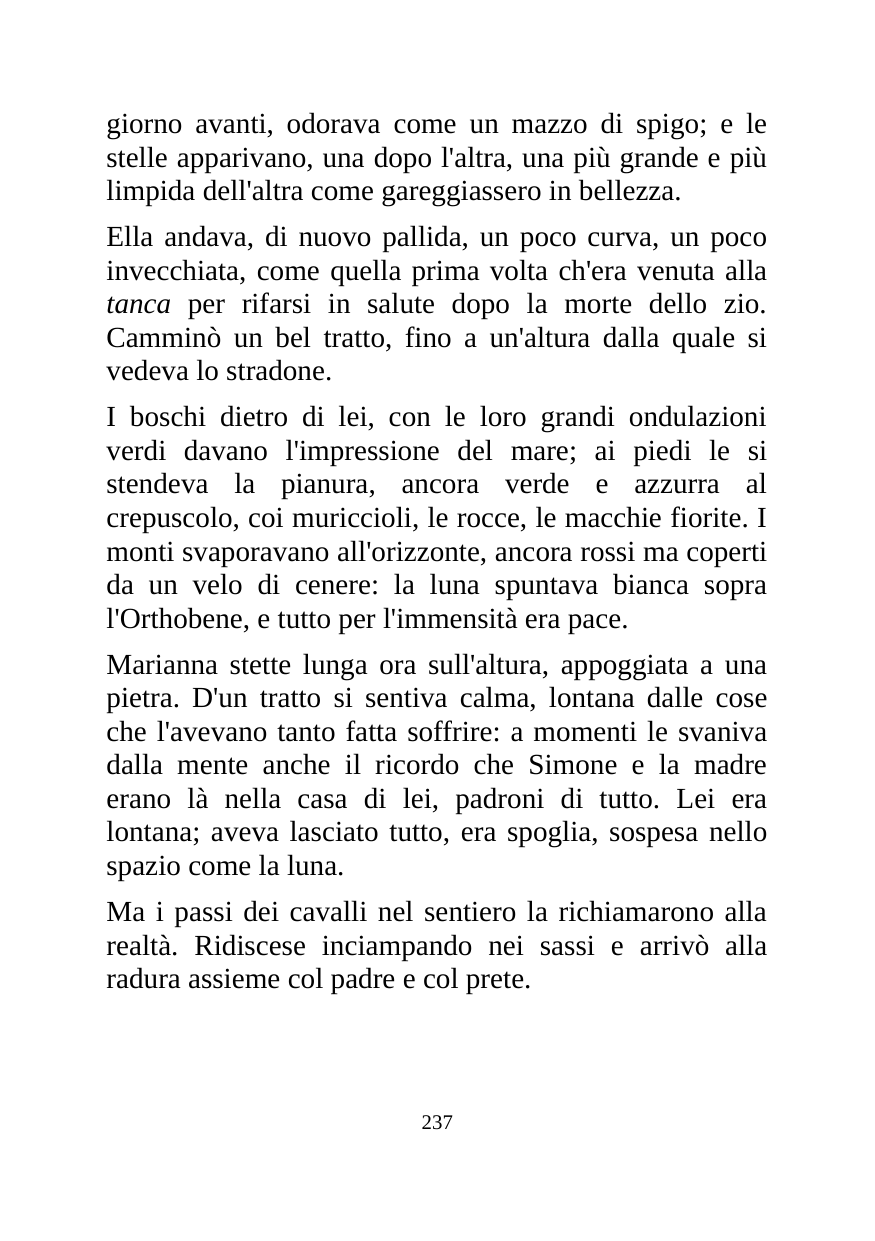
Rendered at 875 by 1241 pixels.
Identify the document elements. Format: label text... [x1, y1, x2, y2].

text Ella andava, di nuovo pallida, un poco curva, un poco invecchiata, come quella prima volta ch'era venuta alla tanca per rifarsi in salute dopo la morte dello zio. Camminò un bel tratto, fino a un'altura dalla quale si vedeva lo stradone. [106, 219, 768, 387]
text Ma i passi dei cavalli nel sentiero la richiamarono alla realtà. Ridiscese inciampando nei sassi e arrivò alla radura assieme col padre e col prete. [106, 894, 768, 995]
text giorno avanti, odorava come un mazzo di spigo; e le stelle apparivano, una dopo l'altra, una più grande e più limpida dell'altra come gareggiassero in bellezza. [106, 106, 768, 207]
text I boschi dietro di lei, con le loro grandi ondulazioni verdi davano l'impressione del mare; ai piedi le si stendeva la pianura, ancora verde e azzurra al crepuscolo, coi muriccioli, le rocce, le macchie fiorite. I monti svaporavano all'orizzonte, ancora rossi ma coperti da un velo di cenere: la luna spuntava bianca sopra l'Orthobene, e tutto per l'immensità era pace. [106, 399, 768, 634]
text Marianna stette lunga ora sull'altura, appoggiata a una pietra. D'un tratto si sentiva calma, lontana dalle cose che l'avevano tanto fatta soffrire: a momenti le svaniva dalla mente anche il ricordo che Simone e la madre erano là nella casa di lei, padroni di tutto. Lei era lontana; aveva lasciato tutto, era spoglia, sospesa nello spazio come la luna. [106, 647, 768, 882]
